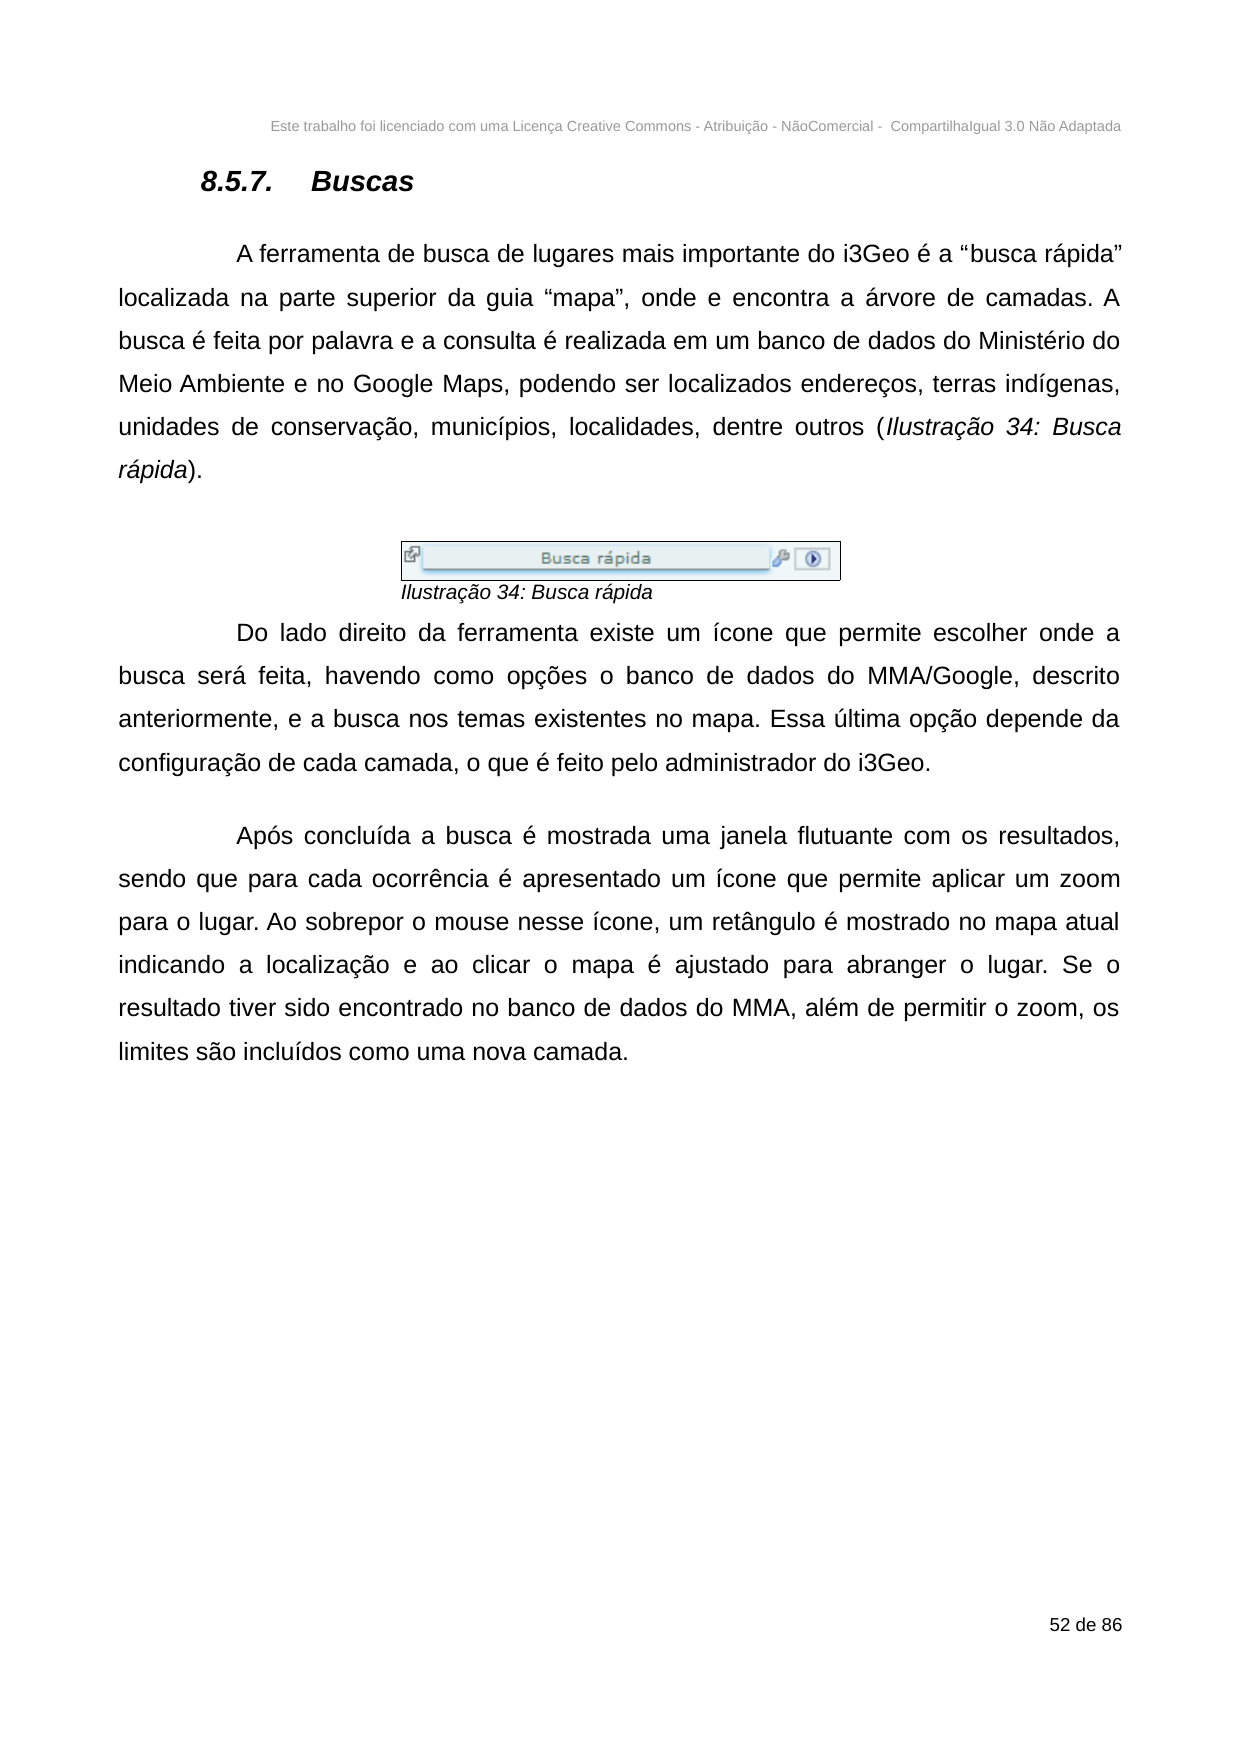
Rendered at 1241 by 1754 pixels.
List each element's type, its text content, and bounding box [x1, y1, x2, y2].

text A ferramenta de busca de lugares mais importante do i3Geo é a “busca rápida” localizada na parte superior da guia “mapa”, onde e encontra a árvore de camadas. A busca é feita por palavra e a consulta é realizada em um banco de dados do Ministério do Meio Ambiente e no Google Maps, podendo ser localizados endereços, terras indígenas, unidades de conservação, municípios, localidades, dentre outros (Ilustração 34: Busca rápida). [118, 239, 1122, 484]
subtitle Buscas [163, 164, 1122, 198]
text Após concluída a busca é mostrada uma janela flutuante com os resultados, sendo que para cada ocorrência é apresentado um ícone que permite aplicar um zoom para o lugar. Ao sobrepor o mouse nesse ícone, um retângulo é mostrado no mapa atual indicando a localização e ao clicar o mapa é ajustado para abranger o lugar. Se o resultado tiver sido encontrado no banco de dados do MMA, além de permitir o zoom, os limites são incluídos como uma nova camada. [118, 821, 1122, 1065]
picture [402, 542, 840, 580]
text Ilustração 34: Busca rápida [401, 581, 840, 604]
text Do lado direito da ferramenta existe um ícone que permite escolher onde a busca será feita, havendo como opções o banco de dados do MMA/Google, descrito anteriormente, e a busca nos temas existentes no mapa. Essa última opção depende da configuração de cada camada, o que é feito pelo administrador do i3Geo. [118, 528, 1122, 776]
